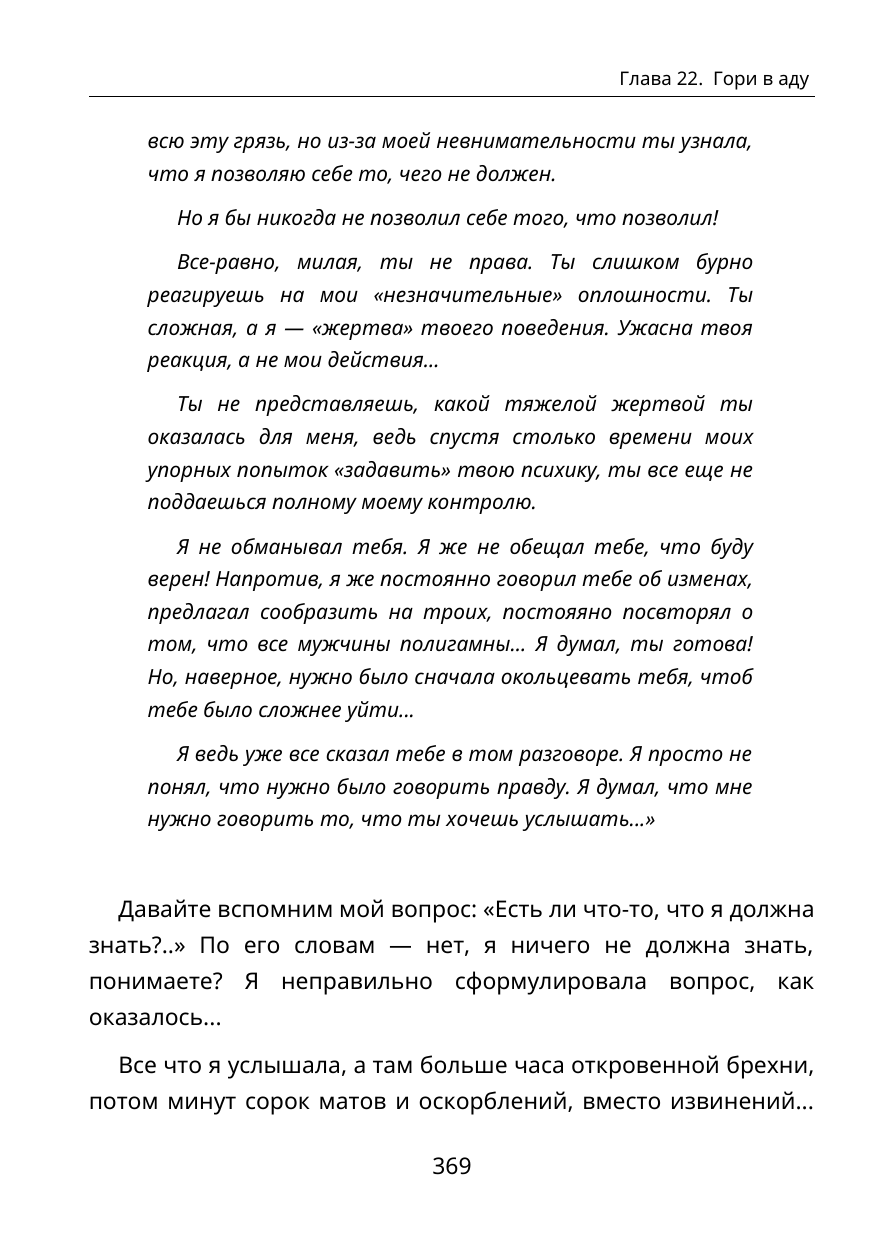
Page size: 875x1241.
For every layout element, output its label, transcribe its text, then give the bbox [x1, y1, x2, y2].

text Все что я услышала, а там больше часа откровенной брехни, потом минут сорок матов и оскорблений, вместо извинений... [88, 1049, 815, 1116]
text Я не обманывал тебя. Я же не обещал тебе, что буду верен! Напротив, я же постоянно говорил тебе об изменах, предлагал сообразить на троих, постояяно посвторял о том, что все мужчины полигамны... Я думал, ты готова! Но, наверное, нужно было сначала окольцевать тебя, чтоб тебе было сложнее уйти... [147, 532, 756, 723]
text Ты не представляешь, какой тяжелой жертвой ты оказалась для меня, ведь спустя столько времени моих упорных попыток «задавить» твою психику, ты все еще не поддаешься полному моему контролю. [147, 389, 756, 516]
text всю эту грязь, но из-за моей невнимательности ты узнала, что я позволяю себе то, чего не должен. [147, 126, 756, 187]
text Я ведь уже все сказал тебе в том разговоре. Я просто не понял, что нужно было говорить правду. Я думал, что мне нужно говорить то, что ты хочешь услышать...» [147, 739, 756, 833]
text Все-равно, милая, ты не права. Ты слишком бурно реагируешь на мои «незначительные» оплошности. Ты сложная, а я — «жертва» твоего поведения. Ужасна твоя реакция, а не мои действия... [147, 247, 756, 374]
text Но я бы никогда не позволил себе того, что позволил! [147, 203, 756, 231]
text Давайте вспомним мой вопрос: «Есть ли что-то, что я должна знать?..» По его словам — нет, я ничего не должна знать, понимаете? Я неправильно сформулировала вопрос, как оказалось... [88, 893, 815, 1032]
